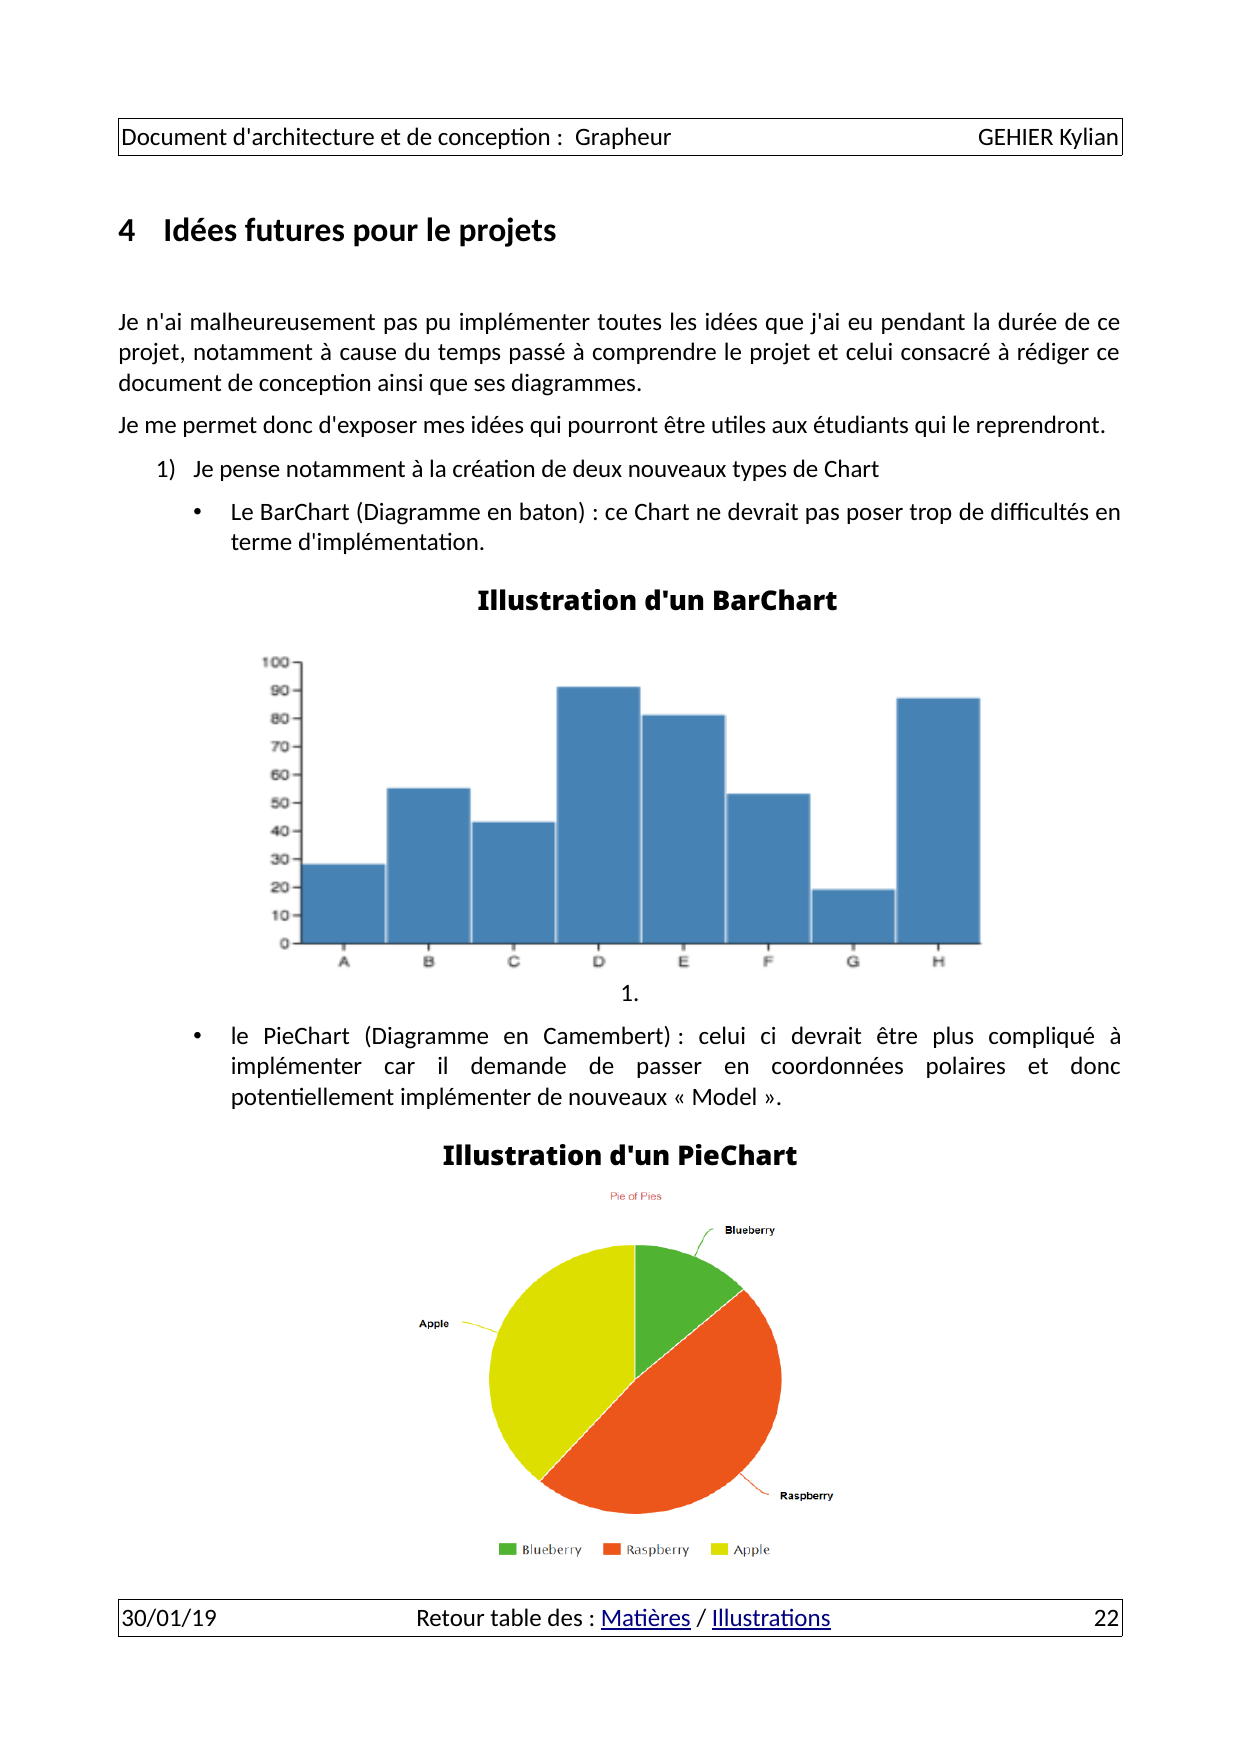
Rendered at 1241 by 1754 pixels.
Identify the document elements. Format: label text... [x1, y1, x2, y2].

text Je n'ai malheureusement pas pu implémenter toutes les idées que j'ai eu pendant la durée de ce projet, notamment à cause du temps passé à comprendre le projet et celui consacré à rédiger ce document de conception ainsi que ses diagrammes. [118, 306, 1122, 397]
list le PieChart (Diagramme en Camembert) : celui ci devrait être plus compliqué à implémenter car il demande de passer en coordonnées polaires et donc potentiellement implémenter de nouveaux « Model ». [193, 1020, 1122, 1111]
picture [250, 638, 989, 977]
text Je me permet donc d'exposer mes idées qui pourront être utiles aux étudiants qui le reprendront. [118, 410, 1122, 440]
list Illustration d'un BarChart [156, 582, 1122, 619]
text Illustration d'un PieChart [118, 1136, 1122, 1173]
picture [331, 1185, 927, 1576]
list Je pense notamment à la création de deux nouveaux types de Chart [156, 453, 1122, 483]
subtitle 4 Idées futures pour le projets [118, 209, 1122, 250]
list Le BarChart (Diagramme en baton) : ce Chart ne devrait pas poser trop de difficultés en terme d'implémentation. [193, 496, 1122, 557]
